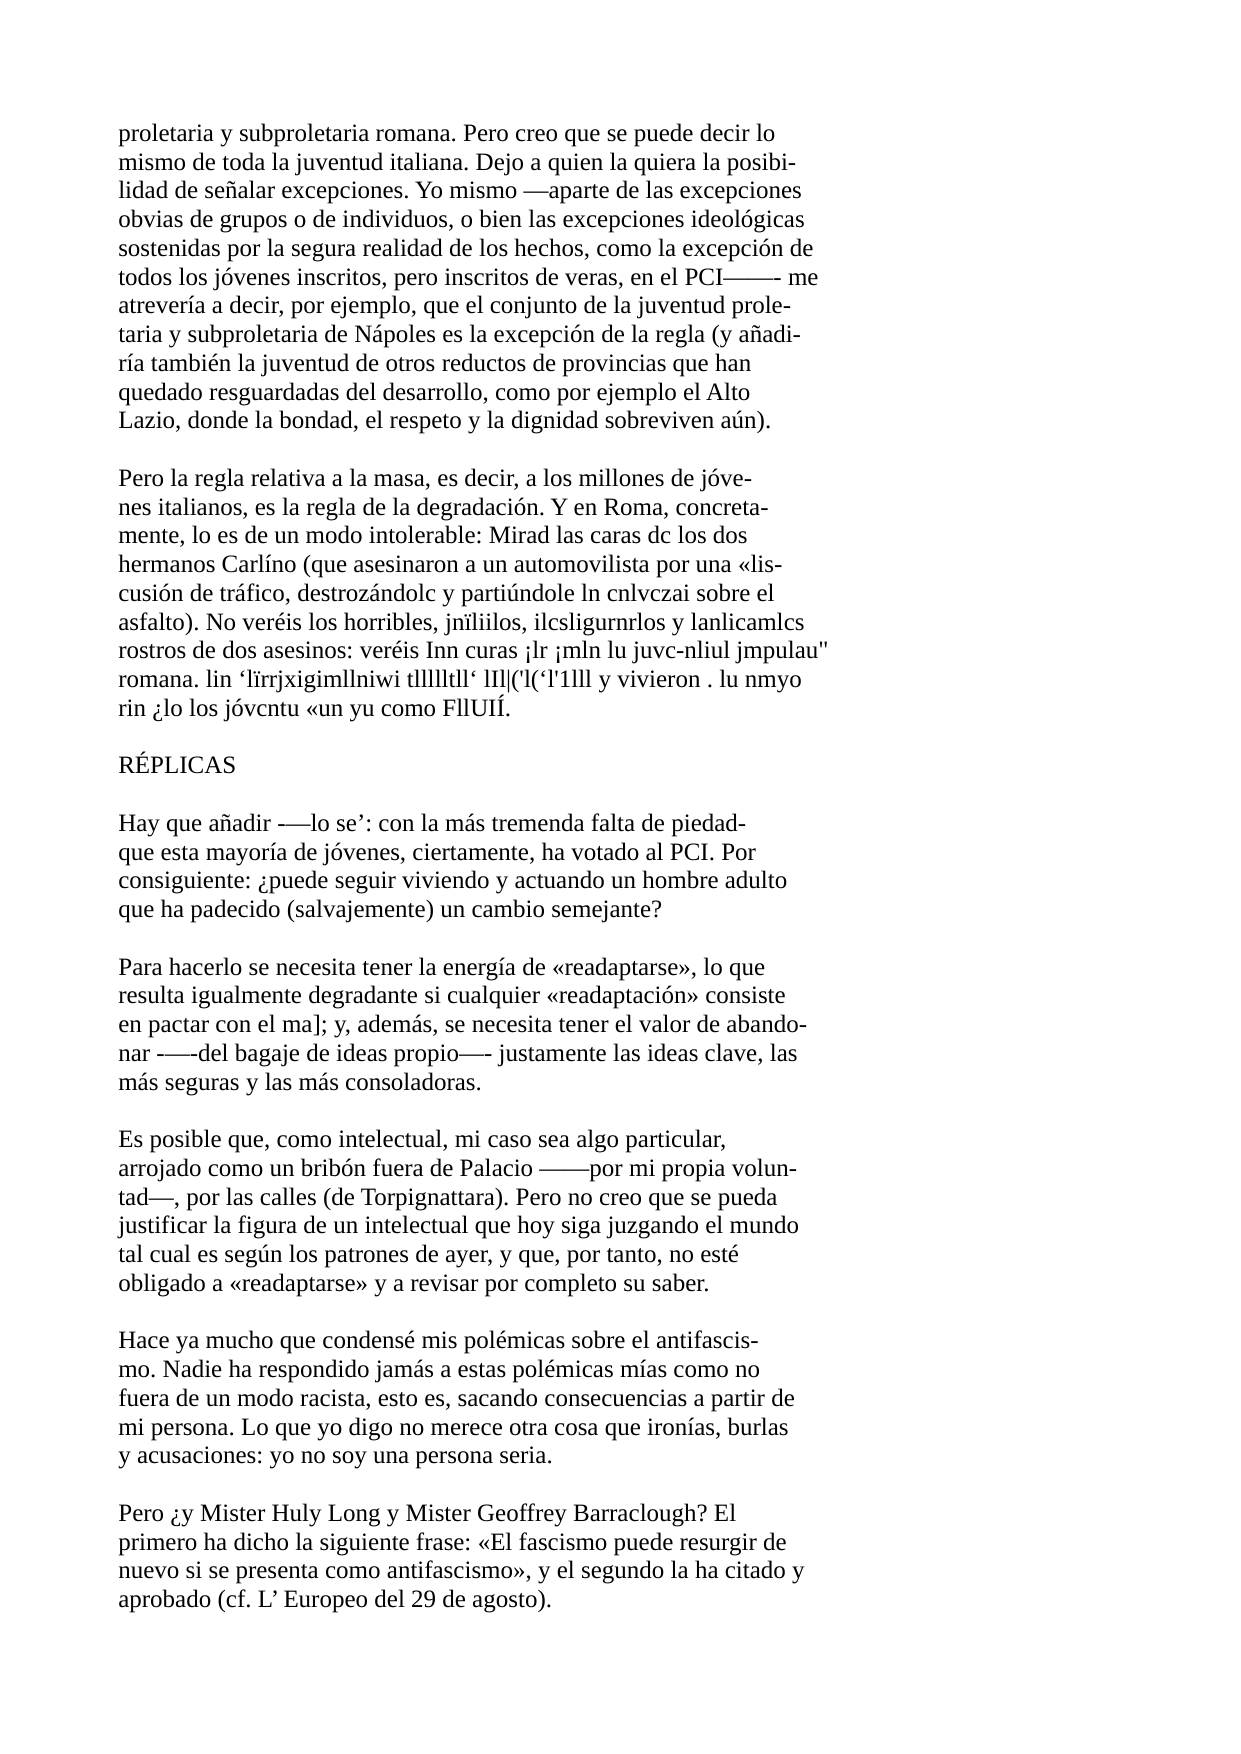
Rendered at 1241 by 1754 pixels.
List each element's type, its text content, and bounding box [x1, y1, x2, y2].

text rin ¿lo los jóvcntu «un yu como FllUIÍ. [118, 693, 1122, 722]
text nar -—-del bagaje de ideas propio—- justamente las ideas clave, las [118, 1038, 1122, 1067]
text quedado resguardadas del desarrollo, como por ejemplo el Alto [118, 377, 1122, 406]
text obligado a «readaptarse» y a revisar por completo su saber. [118, 1268, 1122, 1297]
text arrojado como un bribón fuera de Palacio ——por mi propia volun- [118, 1153, 1122, 1182]
text Es posible que, como intelectual, mi caso sea algo particular, [118, 1124, 1122, 1153]
text sostenidas por la segura realidad de los hechos, como la excepción de [118, 233, 1122, 262]
text mo. Nadie ha respondido jamás a estas polémicas mías como no [118, 1354, 1122, 1383]
text rostros de dos asesinos: veréis Inn curas ¡lr ¡mln lu juvc-nliul jmpulau" [118, 636, 1122, 664]
text mismo de toda la juventud italiana. Dejo a quien la quiera la posibi- [118, 147, 1122, 176]
text justificar la figura de un intelectual que hoy siga juzgando el mundo [118, 1211, 1122, 1239]
text nes italianos, es la regla de la degradación. Y en Roma, concreta- [118, 492, 1122, 521]
text Pero la regla relativa a la masa, es decir, a los millones de jóve- [118, 463, 1122, 492]
text todos los jóvenes inscritos, pero inscritos de veras, en el PCI——- me [118, 262, 1122, 291]
text nuevo si se presenta como antifascismo», y el segundo la ha citado y [118, 1556, 1122, 1584]
text resulta igualmente degradante si cualquier «readaptación» consiste [118, 981, 1122, 1009]
text Pero ¿y Mister Huly Long y Mister Geoffrey Barraclough? El [118, 1498, 1122, 1527]
text que esta mayoría de jóvenes, ciertamente, ha votado al PCI. Por [118, 837, 1122, 866]
text y acusaciones: yo no soy una persona seria. [118, 1441, 1122, 1469]
text asfalto). No veréis los horribles, jnïliilos, ilcsligurnrlos y lanlicamlcs [118, 607, 1122, 636]
text tal cual es según los patrones de ayer, y que, por tanto, no esté [118, 1239, 1122, 1268]
text consiguiente: ¿puede seguir viviendo y actuando un hombre adulto [118, 866, 1122, 894]
text proletaria y subproletaria romana. Pero creo que se puede decir lo [118, 118, 1122, 147]
text atrevería a decir, por ejemplo, que el conjunto de la juventud prole- [118, 291, 1122, 319]
text aprobado (cf. L’ Europeo del 29 de agosto). [118, 1584, 1122, 1613]
text Para hacerlo se necesita tener la energía de «readaptarse», lo que [118, 952, 1122, 981]
text obvias de grupos o de individuos, o bien las excepciones ideológicas [118, 204, 1122, 233]
text primero ha dicho la siguiente frase: «El fascismo puede resurgir de [118, 1527, 1122, 1556]
text hermanos Carlíno (que asesinaron a un automovilista por una «lis- [118, 549, 1122, 578]
text fuera de un modo racista, esto es, sacando consecuencias a partir de [118, 1383, 1122, 1412]
text Lazio, donde la bondad, el respeto y la dignidad sobreviven aún). [118, 406, 1122, 434]
text cusión de tráfico, destrozándolc y partiúndole ln cnlvczai sobre el [118, 578, 1122, 607]
text ría también la juventud de otros reductos de provincias que han [118, 348, 1122, 377]
text lidad de señalar excepciones. Yo mismo —aparte de las excepciones [118, 176, 1122, 204]
text más seguras y las más consoladoras. [118, 1067, 1122, 1096]
text taria y subproletaria de Nápoles es la excepción de la regla (y añadi- [118, 319, 1122, 348]
text Hace ya mucho que condensé mis polémicas sobre el antifascis- [118, 1326, 1122, 1354]
text mente, lo es de un modo intolerable: Mirad las caras dc los dos [118, 521, 1122, 549]
text mi persona. Lo que yo digo no merece otra cosa que ironías, burlas [118, 1412, 1122, 1441]
text que ha padecido (salvajemente) un cambio semejante? [118, 894, 1122, 923]
text en pactar con el ma]; y, además, se necesita tener el valor de abando- [118, 1009, 1122, 1038]
text Hay que añadir -—lo se’: con la más tremenda falta de piedad- [118, 808, 1122, 837]
text tad—, por las calles (de Torpignattara). Pero no creo que se pueda [118, 1182, 1122, 1211]
text RÉPLICAS [118, 751, 1122, 779]
text romana. lin ‘lïrrjxigimllniwi tllllltll‘ lIl|('l(‘l'1lll y vivieron . lu nmyo [118, 664, 1122, 693]
